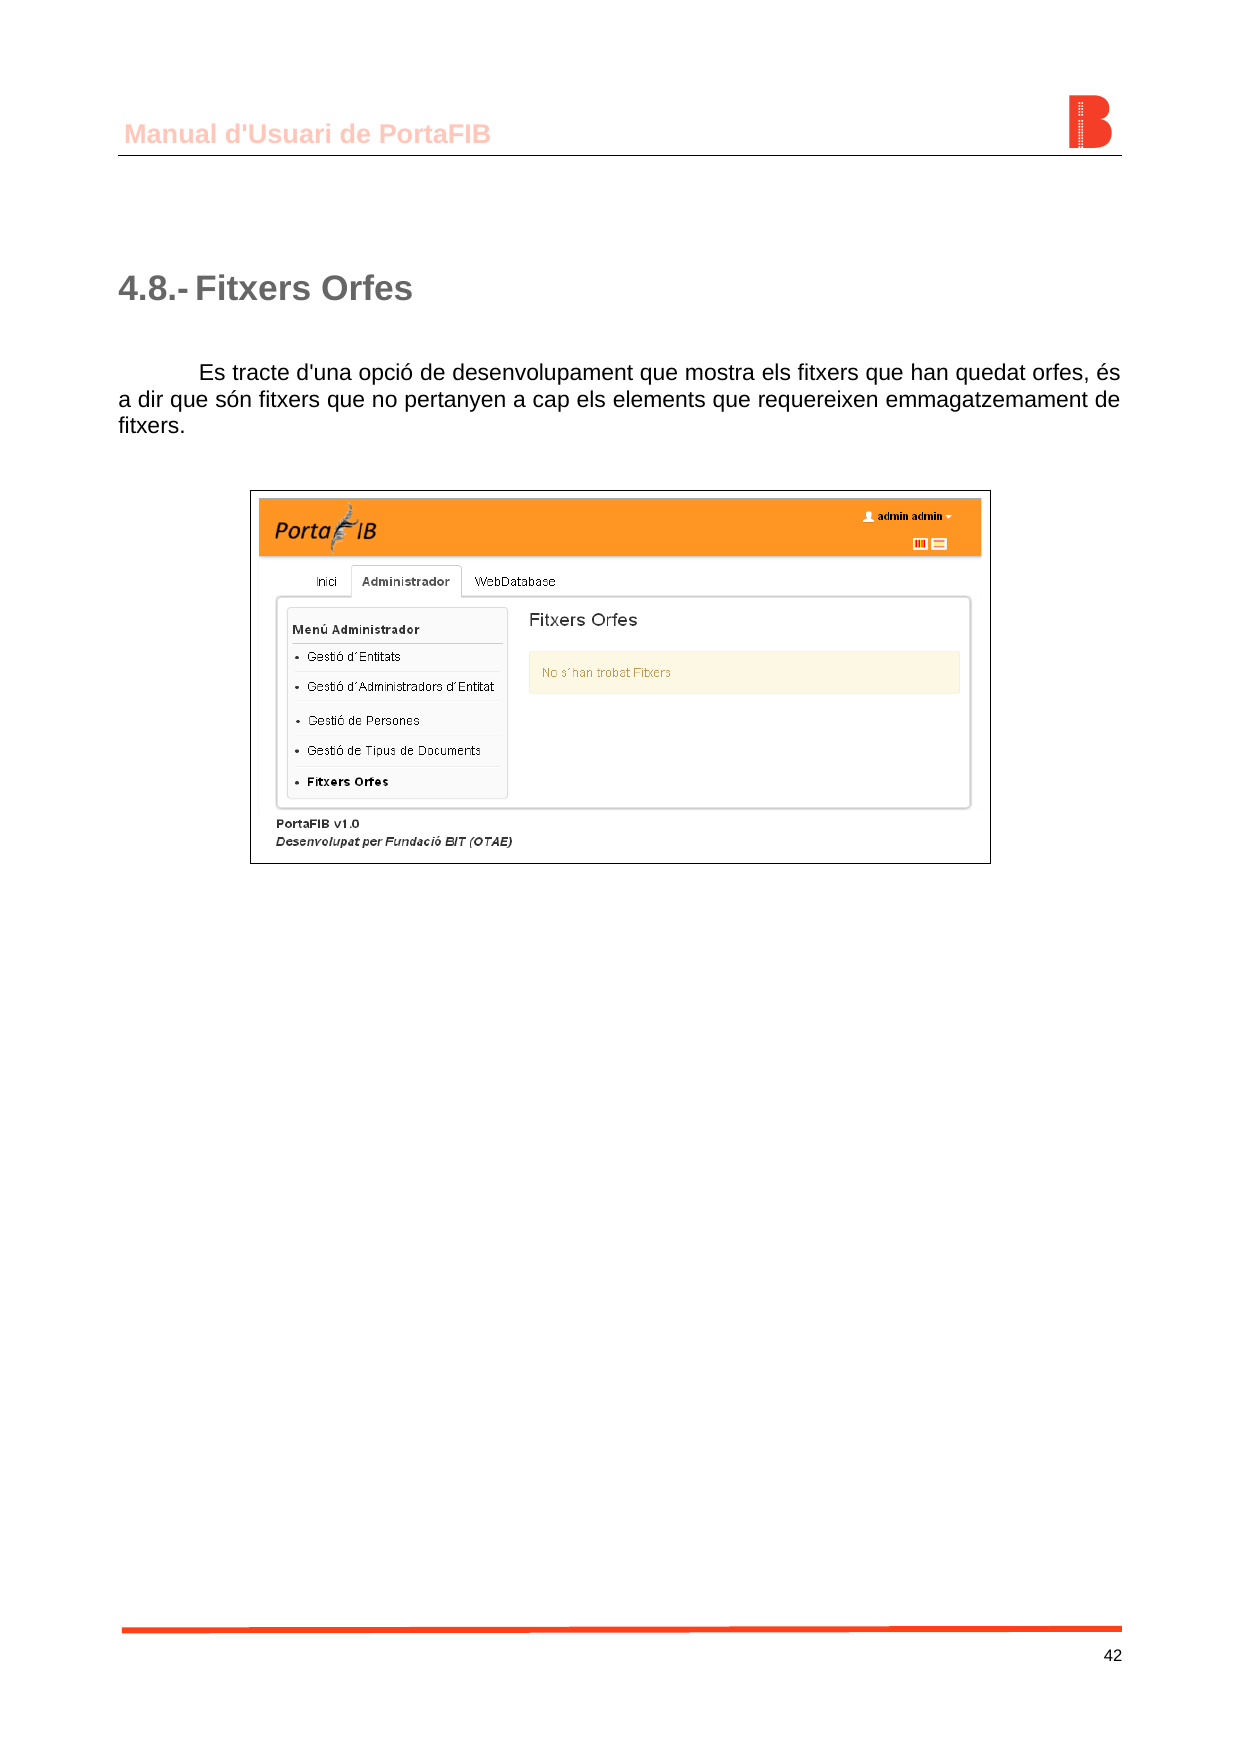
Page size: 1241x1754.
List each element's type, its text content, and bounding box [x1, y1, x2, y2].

text Es tracte d'una opció de desenvolupament que mostra els fitxers que han quedat orfes, és a dir que són fitxers que no pertanyen a cap els elements que requereixen emmagatzemament de fitxers. [118, 359, 1122, 438]
picture [258, 498, 982, 855]
picture [1063, 94, 1117, 150]
subtitle Fitxers Orfes [118, 267, 1122, 308]
